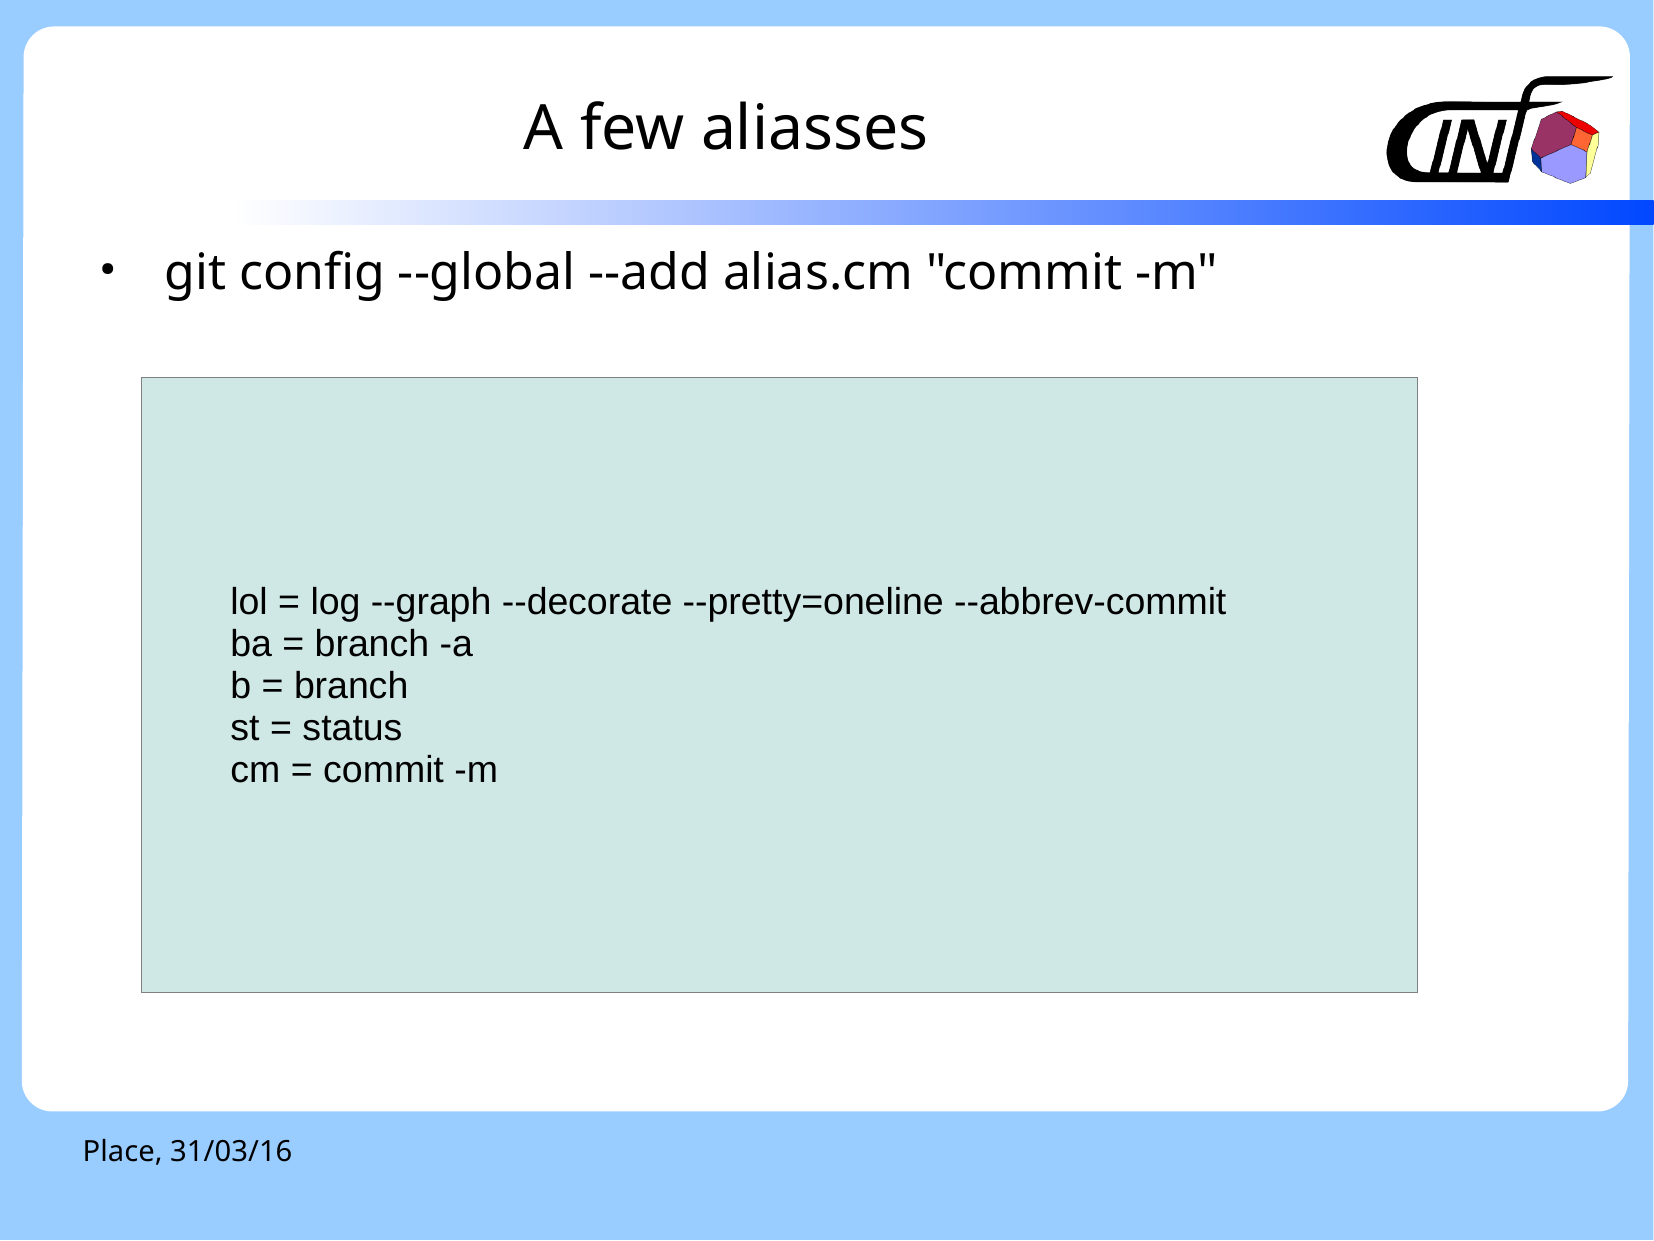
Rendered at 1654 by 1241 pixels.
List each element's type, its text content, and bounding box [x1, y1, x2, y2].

text_box [82, 236, 1571, 1055]
title A few aliasses [82, 49, 1371, 201]
text_box lol = log --graph --decorate --pretty=oneline --abbrev-commit ba = branch -a b = branch st = status cm = commit -m [141, 377, 1418, 993]
picture [1386, 76, 1613, 184]
